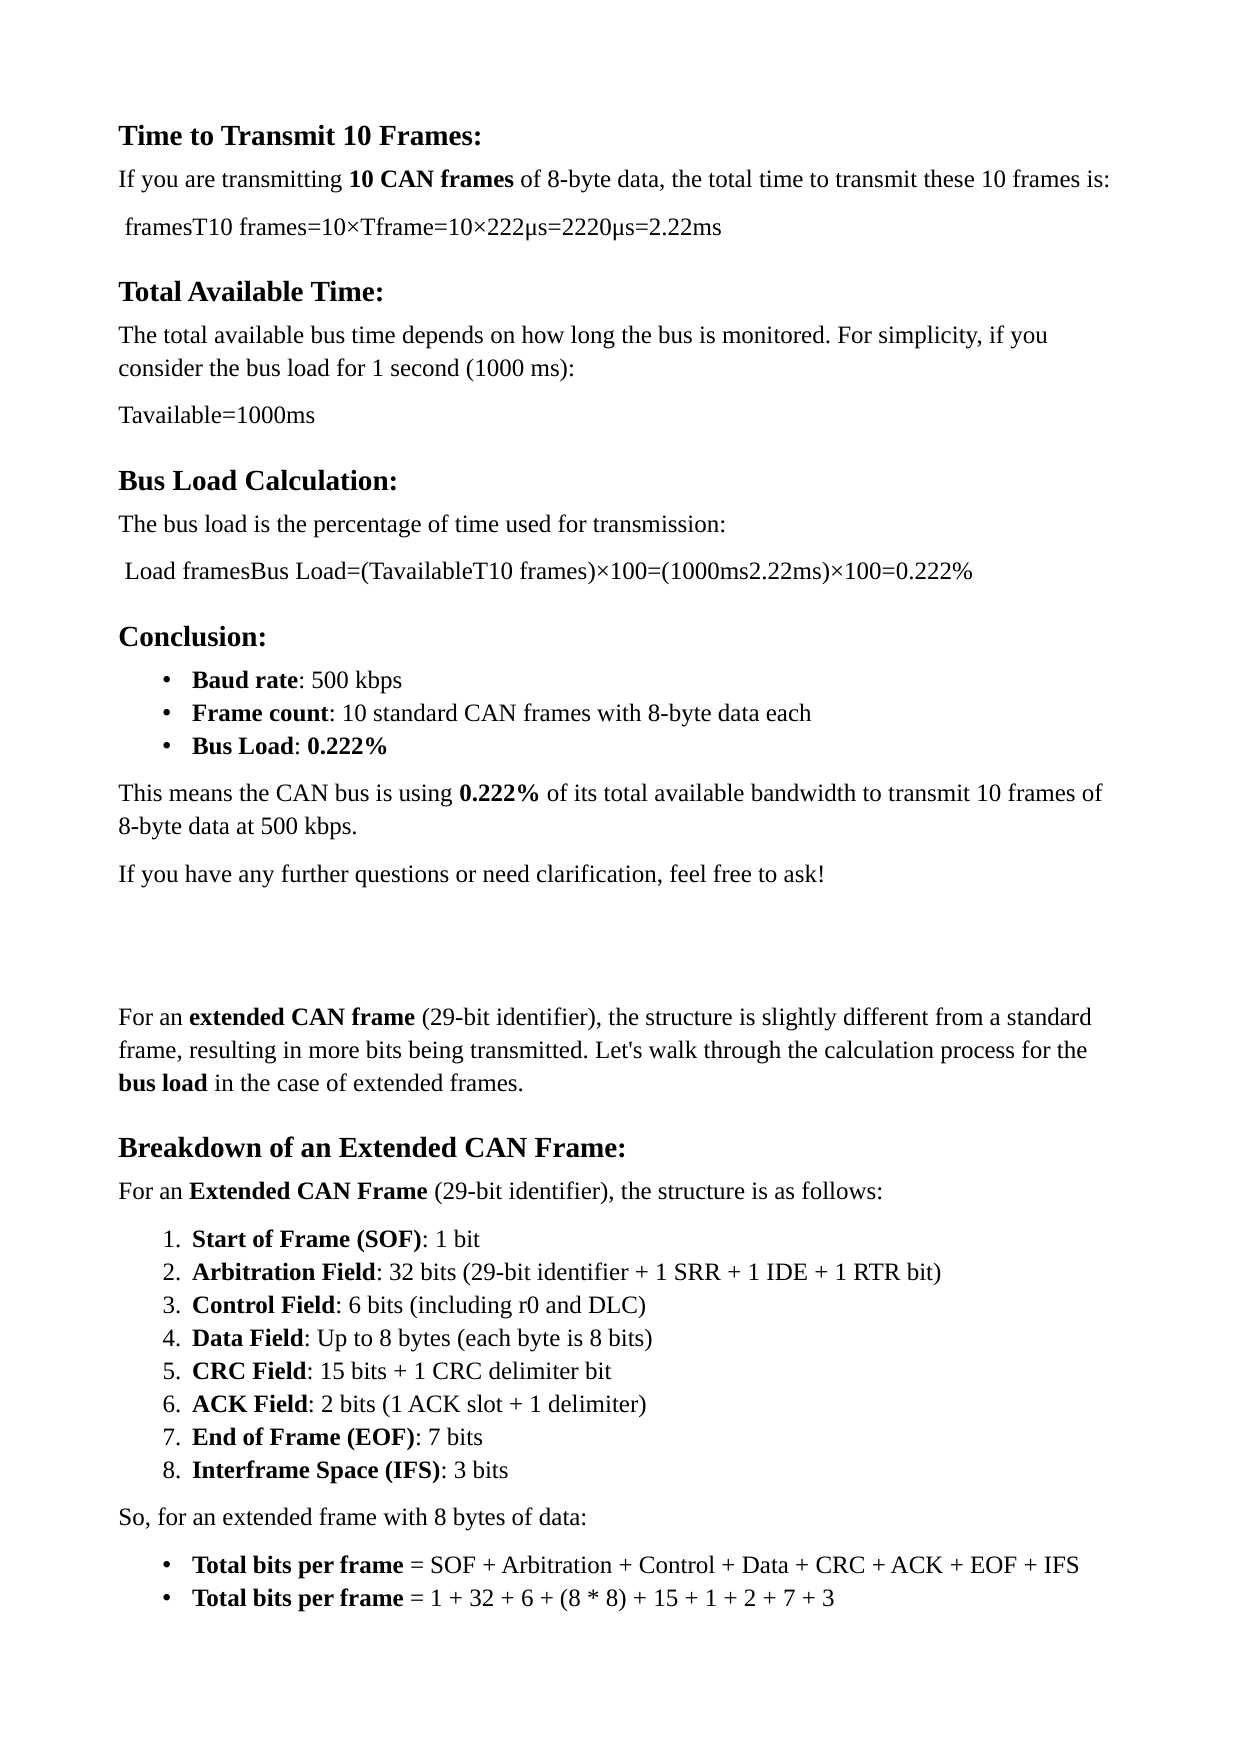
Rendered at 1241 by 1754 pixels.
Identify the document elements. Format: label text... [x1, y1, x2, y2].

list Bus Load: 0.222% [162, 731, 1122, 759]
list Arbitration Field: 32 bits (29-bit identifier + 1 SRR + 1 IDE + 1 RTR bit) [162, 1257, 1122, 1285]
list Total bits per frame = 1 + 32 + 6 + (8 * 8) + 15 + 1 + 2 + 7 + 3 [162, 1583, 1122, 1612]
list Data Field: Up to 8 bytes (each byte is 8 bits) [162, 1323, 1122, 1351]
text framesT10 frames​=10×Tframe​=10×222μs=2220μs=2.22ms [118, 212, 1122, 241]
text The total available bus time depends on how long the bus is monitored. For simplicity, if you consider the bus load for 1 second (1000 ms): [118, 320, 1122, 382]
subtitle Time to Transmit 10 Frames: [118, 118, 1122, 152]
list CRC Field: 15 bits + 1 CRC delimiter bit [162, 1356, 1122, 1384]
text For an extended CAN frame (29-bit identifier), the structure is slightly different from a standard frame, resulting in more bits being transmitted. Let's walk through the calculation process for the bus load in the case of extended frames. [118, 1002, 1122, 1097]
list End of Frame (EOF): 7 bits [162, 1422, 1122, 1451]
subtitle Total Available Time: [118, 274, 1122, 307]
subtitle Breakdown of an Extended CAN Frame: [118, 1130, 1122, 1163]
list Baud rate: 500 kbps [162, 665, 1122, 693]
text So, for an extended frame with 8 bytes of data: [118, 1502, 1122, 1531]
text If you have any further questions or need clarification, feel free to ask! [118, 859, 1122, 888]
text For an Extended CAN Frame (29-bit identifier), the structure is as follows: [118, 1176, 1122, 1205]
list Frame count: 10 standard CAN frames with 8-byte data each [162, 698, 1122, 726]
list Interframe Space (IFS): 3 bits [162, 1455, 1122, 1483]
subtitle Bus Load Calculation: [118, 463, 1122, 496]
list ACK Field: 2 bits (1 ACK slot + 1 delimiter) [162, 1389, 1122, 1417]
subtitle Conclusion: [118, 619, 1122, 652]
text Load framesBus Load=(Tavailable​T10 frames​​)×100=(1000ms2.22ms​)×100=0.222% [118, 556, 1122, 585]
list Total bits per frame = SOF + Arbitration + Control + Data + CRC + ACK + EOF + IFS [162, 1550, 1122, 1579]
text This means the CAN bus is using 0.222% of its total available bandwidth to transmit 10 frames of 8-byte data at 500 kbps. [118, 778, 1122, 840]
text The bus load is the percentage of time used for transmission: [118, 509, 1122, 538]
list Start of Frame (SOF): 1 bit [162, 1224, 1122, 1252]
text Tavailable​=1000ms [118, 401, 1122, 429]
list Control Field: 6 bits (including r0 and DLC) [162, 1290, 1122, 1318]
text If you are transmitting 10 CAN frames of 8-byte data, the total time to transmit these 10 frames is: [118, 164, 1122, 193]
